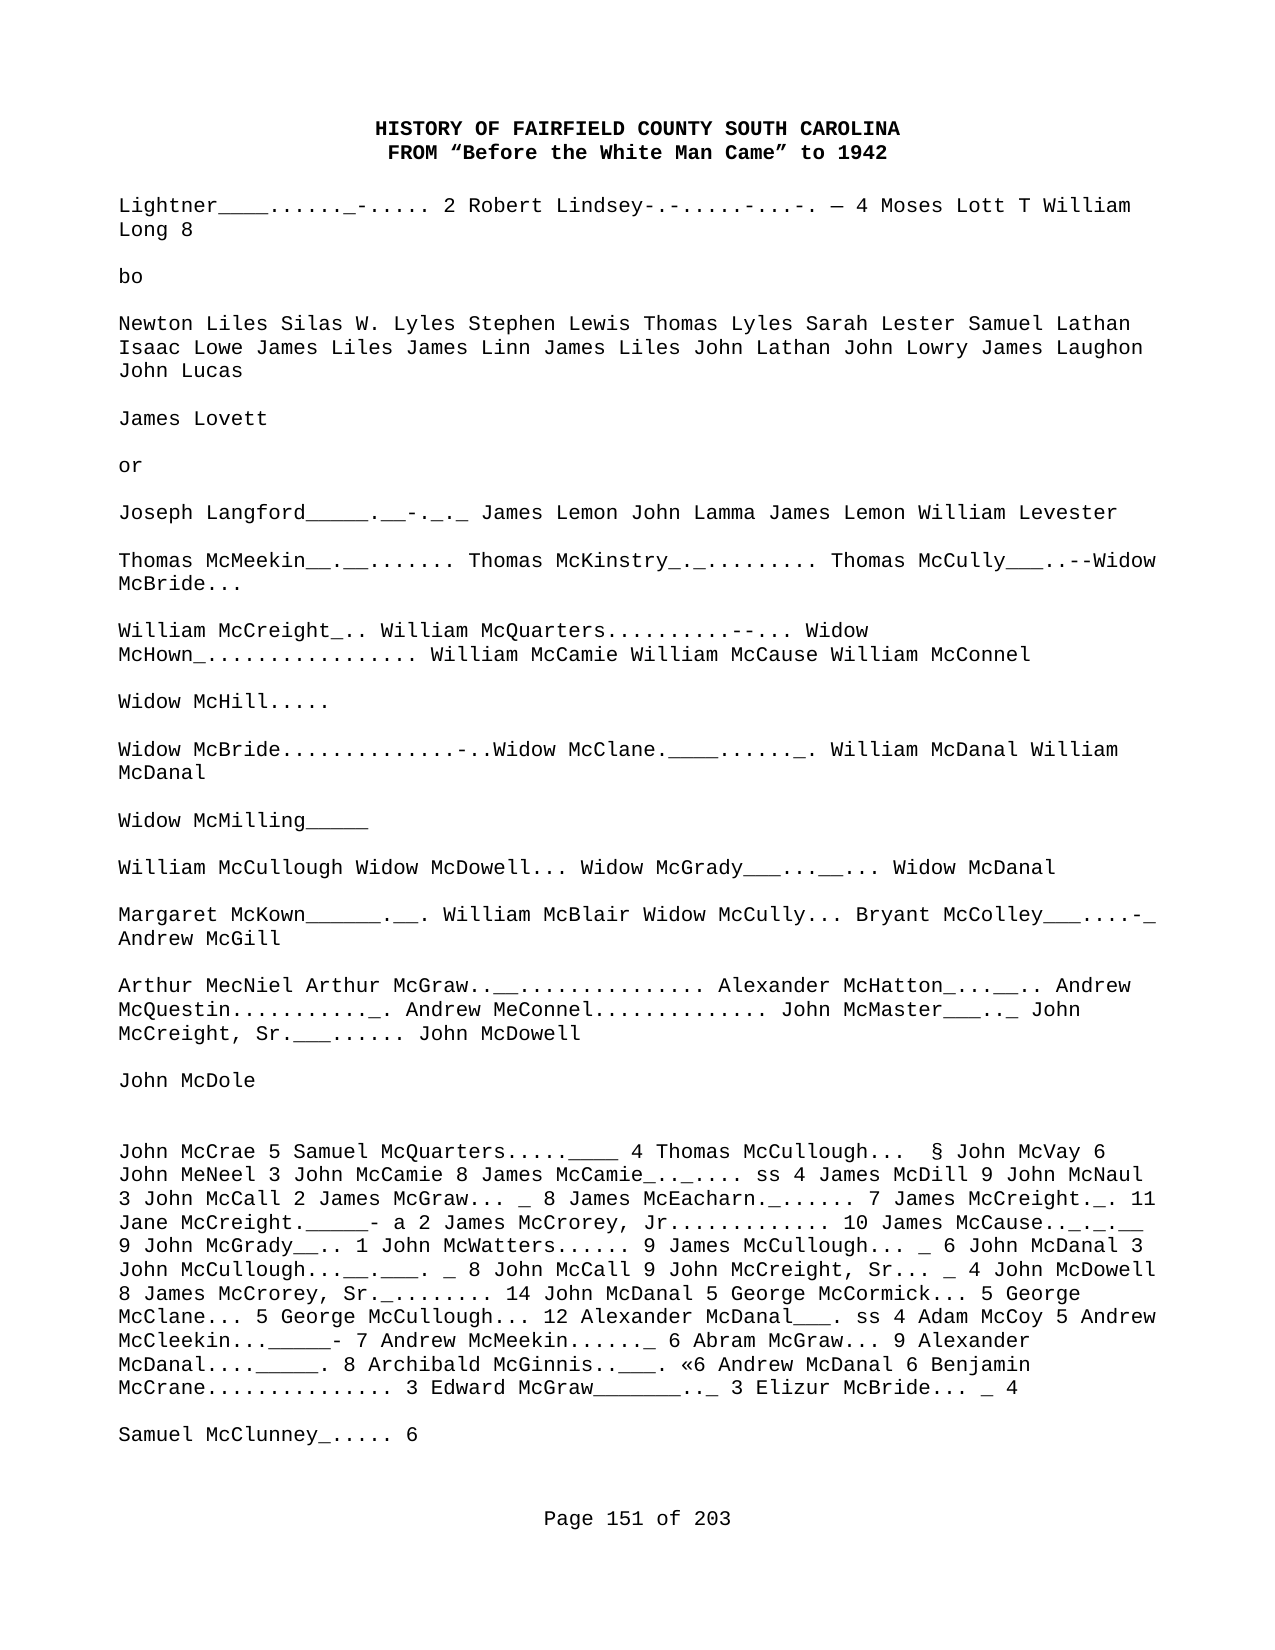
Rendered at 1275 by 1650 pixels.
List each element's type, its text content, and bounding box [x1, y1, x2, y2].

text or [118, 455, 1157, 479]
text Lightner____......_-..... 2 Robert Lindsey-.-.....-...-. — 4 Moses Lott T William Long 8 [118, 195, 1157, 242]
text Samuel McClunney_..... 6 [118, 1424, 1157, 1448]
text Widow McBride..............-..Widow McClane.____......_. William McDanal William McDanal [118, 739, 1157, 786]
text Arthur MecNiel Arthur McGraw..__............... Alexander McHatton_...__.. Andrew McQuestin..........._. Andrew MeConnel.............. John McMaster___.._ John McCreight, Sr.___...... John McDowell [118, 975, 1157, 1046]
text John McDole [118, 1070, 1157, 1093]
text William McCullough Widow McDowell... Widow McGrady___...__... Widow McDanal [118, 857, 1157, 881]
text Thomas McMeekin__.__....... Thomas McKinstry_._......... Thomas McCully___..--Widow McBride... [118, 549, 1157, 597]
text Widow McHill..... [118, 691, 1157, 715]
text Widow McMilling_____ [118, 810, 1157, 833]
text James Lovett [118, 408, 1157, 431]
text Newton Liles Silas W. Lyles Stephen Lewis Thomas Lyles Sarah Lester Samuel Lathan Isaac Lowe James Liles James Linn James Liles John Lathan John Lowry James Laughon John Lucas [118, 313, 1157, 384]
text John McCrae 5 Samuel McQuarters.....____ 4 Thomas McCullough... § John McVay 6 John MeNeel 3 John McCamie 8 James McCamie_.._.... ss 4 James McDill 9 John McNaul 3 John McCall 2 James McGraw... _ 8 James McEacharn._...... 7 James McCreight._. 11 Jane McCreight._____- a 2 James McCrorey, Jr............. 10 James McCause.._._.__ 9 John McGrady__.. 1 John McWatters...... 9 James McCullough... _ 6 John McDanal 3 John McCullough...__.___. _ 8 John McCall 9 John McCreight, Sr... _ 4 John McDowell 8 James McCrorey, Sr._........ 14 John McDanal 5 George McCormick... 5 George McClane... 5 George McCullough... 12 Alexander McDanal___. ss 4 Adam McCoy 5 Andrew McCleekin..._____- 7 Andrew McMeekin......_ 6 Abram McGraw... 9 Alexander McDanal...._____. 8 Archibald McGinnis..___. «6 Andrew McDanal 6 Benjamin McCrane............... 3 Edward McGraw_______.._ 3 Elizur McBride... _ 4 [118, 1141, 1157, 1401]
text Margaret McKown______.__. William McBlair Widow McCully... Bryant McColley___....-_ Andrew McGill [118, 904, 1157, 952]
text bo [118, 266, 1157, 289]
text William McCreight_.. William McQuarters..........--... Widow McHown_................. William McCamie William McCause William McConnel [118, 621, 1157, 668]
text Joseph Langford_____.__-._._ James Lemon John Lamma James Lemon William Levester [118, 502, 1157, 526]
